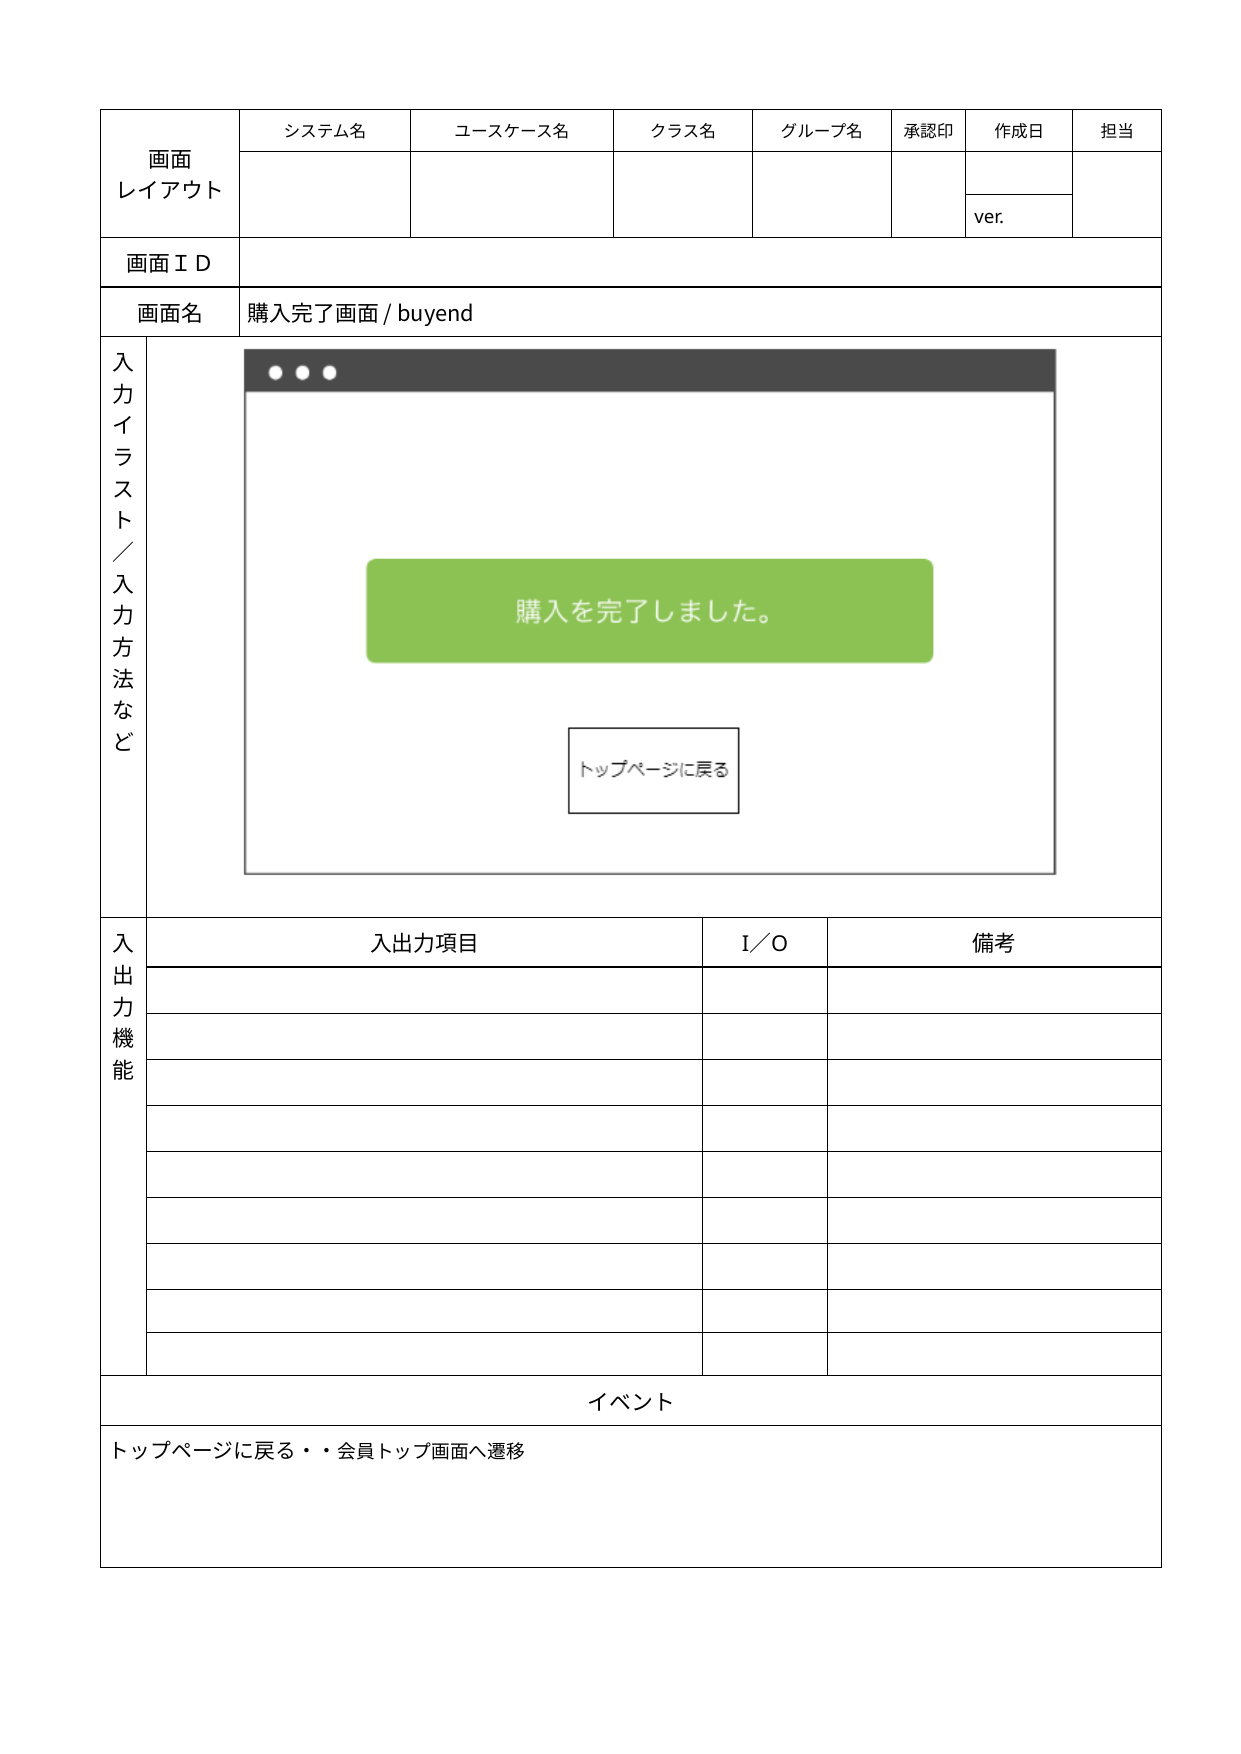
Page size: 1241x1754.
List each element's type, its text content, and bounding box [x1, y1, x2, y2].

table_cell トップページに戻る・・会員トップ画面へ遷移 [101, 1426, 1161, 1567]
table_cell [703, 1152, 827, 1197]
table_cell [240, 238, 1161, 286]
table_cell [147, 1106, 702, 1151]
table_cell [753, 152, 891, 237]
table_header クラス名 [614, 110, 752, 151]
table_cell [1073, 152, 1161, 237]
table_cell 入出力項目 [147, 918, 702, 966]
table_cell [147, 1333, 702, 1375]
table_header ユースケース名 [411, 110, 613, 151]
table_cell [828, 1290, 1161, 1332]
table_cell [703, 1014, 827, 1059]
table_cell [828, 1333, 1161, 1375]
table_cell [147, 1198, 702, 1243]
table_cell イベント [101, 1376, 1161, 1424]
table_cell [828, 1060, 1161, 1105]
table_cell [703, 1333, 827, 1375]
table_cell [828, 1106, 1161, 1151]
table_header 担当 [1073, 110, 1161, 151]
table_cell [828, 1152, 1161, 1197]
table_cell [828, 1014, 1161, 1059]
table_cell [828, 968, 1161, 1012]
table_cell [411, 152, 613, 237]
table_cell [240, 152, 410, 237]
table_cell [147, 1244, 702, 1289]
table_cell 入力イラスト／入力方法など [101, 337, 146, 917]
table_header 承認印 [892, 110, 965, 151]
table_cell [614, 152, 752, 237]
table_cell 入出力機能 [101, 918, 146, 1375]
table_cell [147, 1290, 702, 1332]
table_cell [966, 152, 1072, 194]
table_cell 購入完了画面 / buyend [240, 288, 1161, 336]
table_cell I／O [703, 918, 827, 966]
table_cell [147, 968, 702, 1012]
table_header 作成日 [966, 110, 1072, 151]
table_cell [703, 1198, 827, 1243]
table_cell [828, 1244, 1161, 1289]
table_cell 画面名 [101, 288, 239, 336]
picture [240, 345, 1068, 885]
table_cell 画面ＩＤ [101, 238, 239, 286]
table_cell [828, 1198, 1161, 1243]
table_cell [147, 1060, 702, 1105]
table_header 画面 レイアウト [101, 110, 239, 237]
table_cell 備考 [828, 918, 1161, 966]
table_cell [703, 1060, 827, 1105]
table_cell ver. [966, 195, 1072, 237]
table_cell [892, 152, 965, 237]
table_header グループ名 [753, 110, 891, 151]
table_cell [703, 1244, 827, 1289]
table_cell [703, 1106, 827, 1151]
table_header システム名 [240, 110, 410, 151]
table_cell [147, 1152, 702, 1197]
table_cell [703, 968, 827, 1012]
table_cell [147, 1014, 702, 1059]
table_cell [147, 337, 1161, 917]
table_cell [703, 1290, 827, 1332]
